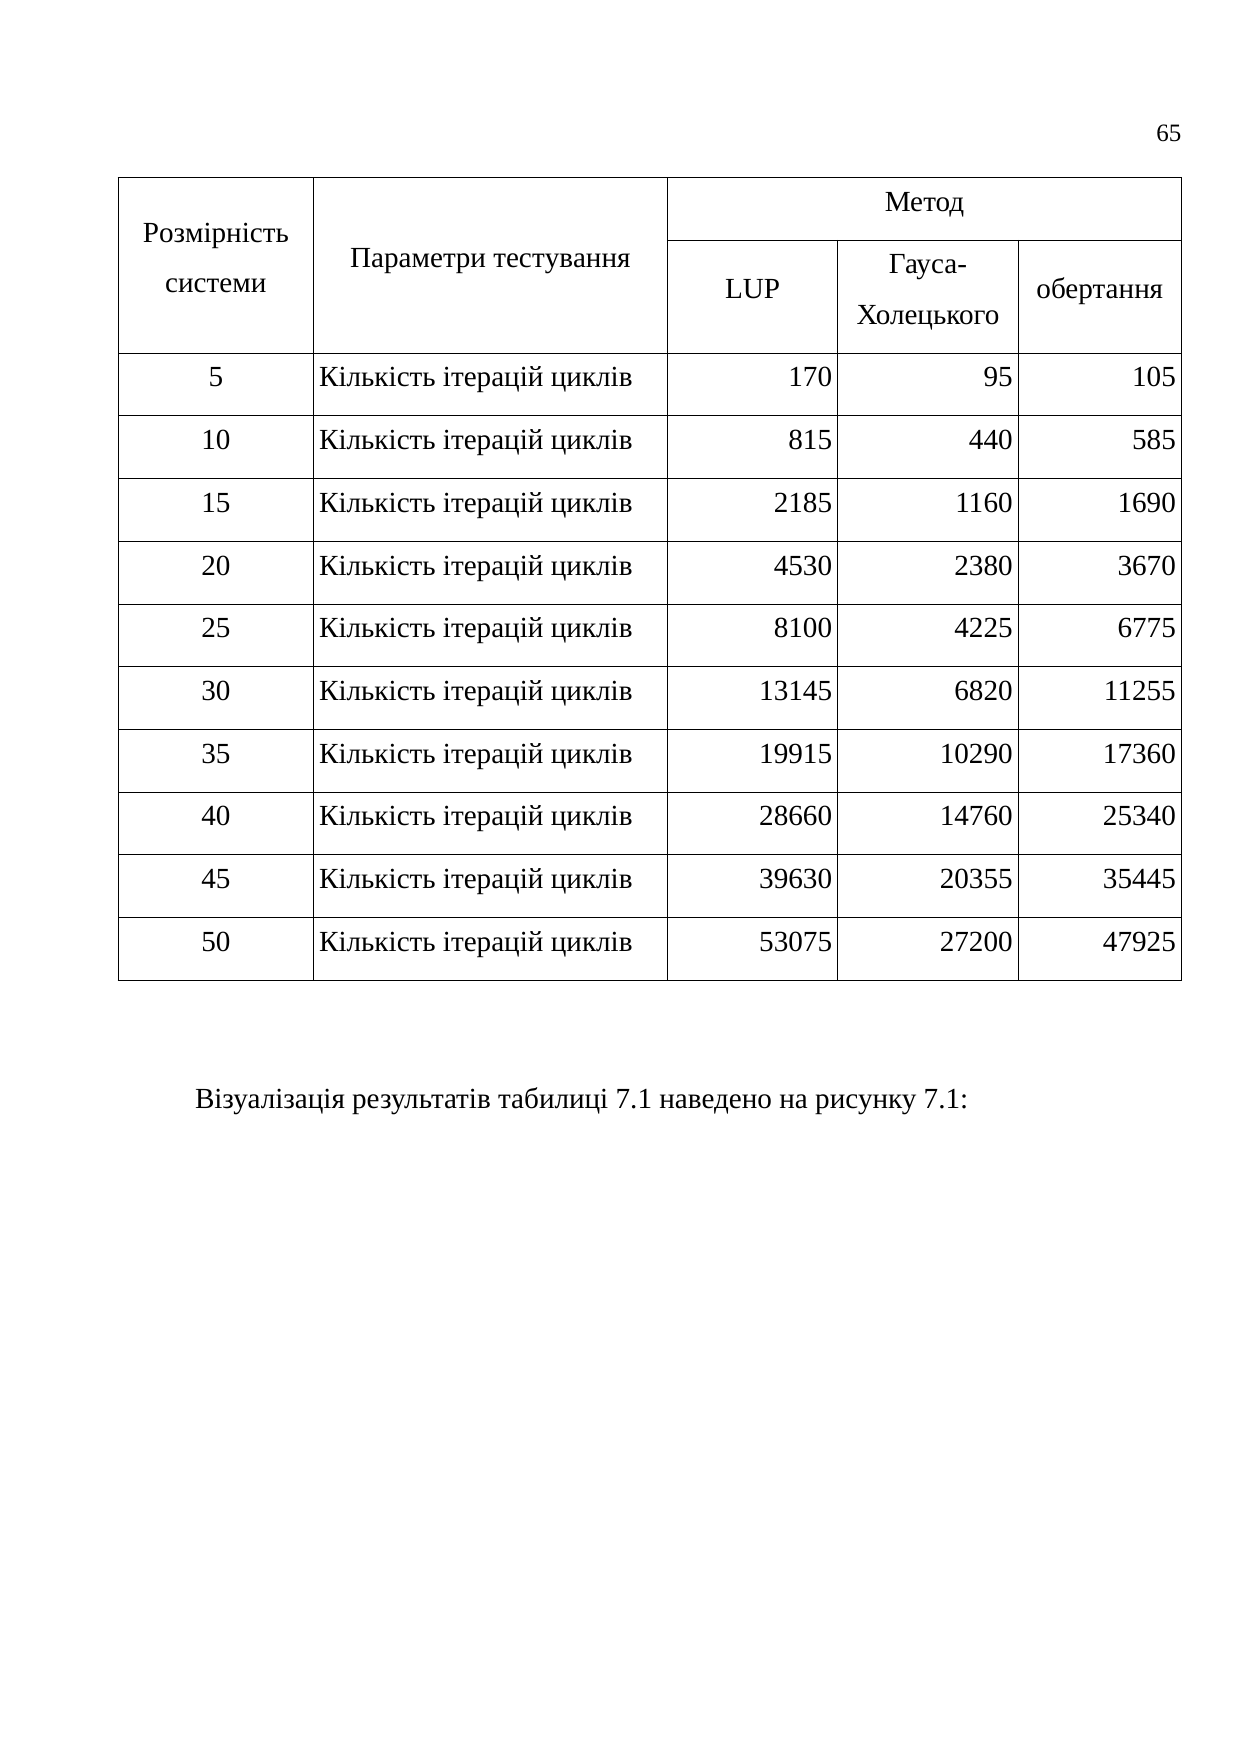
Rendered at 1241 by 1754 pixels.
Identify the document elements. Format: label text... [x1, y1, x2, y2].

table_cell Кількість ітерацій циклів [314, 730, 667, 792]
table_cell 6820 [838, 667, 1018, 729]
table_cell 28660 [668, 793, 837, 854]
table_cell 8100 [668, 605, 837, 666]
table_cell 53075 [668, 918, 837, 980]
table_cell 1160 [838, 479, 1018, 541]
table_cell 585 [1019, 416, 1181, 478]
table_cell Кількість ітерацій циклів [314, 605, 667, 666]
table_cell 4530 [668, 542, 837, 603]
table_cell 35 [119, 730, 313, 792]
table_cell 25 [119, 605, 313, 666]
table_cell 1690 [1019, 479, 1181, 541]
table_header Розмірність системи [119, 178, 313, 353]
text Візуалізація результатів табилиці 7.1 наведено на рисунку 7.1: [118, 1081, 1181, 1115]
table_cell 20355 [838, 855, 1018, 917]
table_cell Кількість ітерацій циклів [314, 416, 667, 478]
table_cell Гауса-Холецького [838, 241, 1018, 353]
table_cell 95 [838, 354, 1018, 415]
table_cell обертання [1019, 241, 1181, 353]
table_cell Кількість ітерацій циклів [314, 667, 667, 729]
table_cell Кількість ітерацій циклів [314, 479, 667, 541]
table_cell Кількість ітерацій циклів [314, 855, 667, 917]
table_cell 19915 [668, 730, 837, 792]
table_cell 10 [119, 416, 313, 478]
table_cell 30 [119, 667, 313, 729]
table_cell 3670 [1019, 542, 1181, 603]
table_header Параметри тестування [314, 178, 667, 353]
table_cell 35445 [1019, 855, 1181, 917]
table_cell 2380 [838, 542, 1018, 603]
table_cell 17360 [1019, 730, 1181, 792]
table_cell 6775 [1019, 605, 1181, 666]
table_cell 25340 [1019, 793, 1181, 854]
table_cell 27200 [838, 918, 1018, 980]
table_cell 45 [119, 855, 313, 917]
table_cell 15 [119, 479, 313, 541]
table_cell Кількість ітерацій циклів [314, 542, 667, 603]
table_cell 105 [1019, 354, 1181, 415]
table_cell 13145 [668, 667, 837, 729]
table_cell Кількість ітерацій циклів [314, 918, 667, 980]
table_cell Кількість ітерацій циклів [314, 354, 667, 415]
table_cell 5 [119, 354, 313, 415]
table_cell 2185 [668, 479, 837, 541]
table_cell 10290 [838, 730, 1018, 792]
table_header Метод [668, 178, 1181, 240]
table_cell 40 [119, 793, 313, 854]
table_cell 47925 [1019, 918, 1181, 980]
table_cell 4225 [838, 605, 1018, 666]
table_cell LUP [668, 241, 837, 353]
table_cell 39630 [668, 855, 837, 917]
table_cell 440 [838, 416, 1018, 478]
table_cell 11255 [1019, 667, 1181, 729]
table_cell Кількість ітерацій циклів [314, 793, 667, 854]
table_cell 14760 [838, 793, 1018, 854]
table_cell 815 [668, 416, 837, 478]
table_cell 20 [119, 542, 313, 603]
table_cell 170 [668, 354, 837, 415]
table_cell 50 [119, 918, 313, 980]
